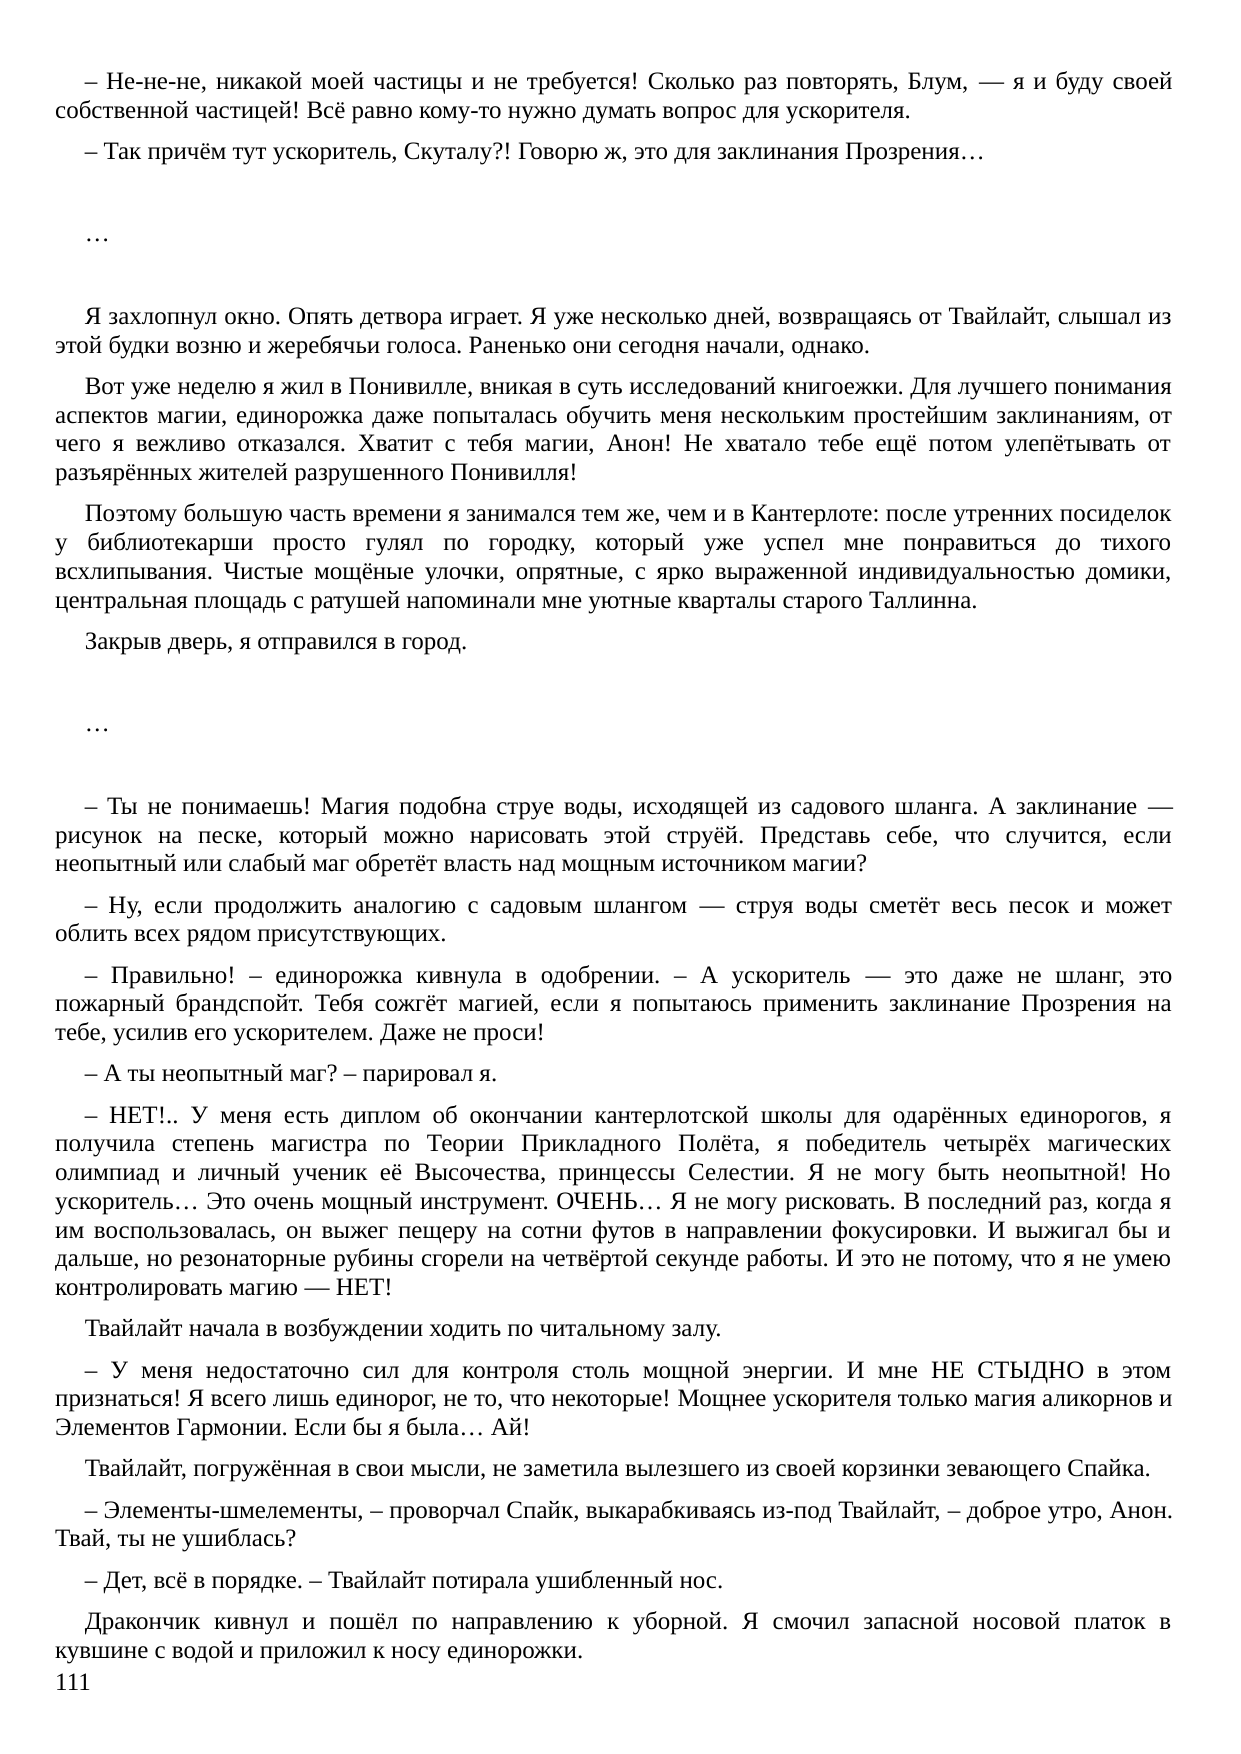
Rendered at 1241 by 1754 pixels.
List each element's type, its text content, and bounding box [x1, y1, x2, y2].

text – Так причём тут ускоритель, Скуталу?! Говорю ж, это для заклинания Прозрения… [55, 136, 1173, 165]
text – НЕТ!.. У меня есть диплом об окончании кантерлотской школы для одарённых единорогов, я получила степень магистра по Теории Прикладного Полёта, я победитель четырёх магических олимпиад и личный ученик её Высочества, принцессы Селестии. Я не могу быть неопытной! Но ускоритель… Это очень мощный инструмент. ОЧЕНЬ… Я не могу рисковать. В последний раз, когда я им воспользовалась, он выжег пещеру на сотни футов в направлении фокусировки. И выжигал бы и дальше, но резонаторные рубины сгорели на четвёртой секунде работы. И это не потому, что я не умею контролировать магию — НЕТ! [55, 1100, 1173, 1301]
text Вот уже неделю я жил в Понивилле, вникая в суть исследований книгоежки. Для лучшего понимания аспектов магии, единорожка даже попыталась обучить меня нескольким простейшим заклинаниям, от чего я вежливо отказался. Хватит с тебя магии, Анон! Не хватало тебе ещё потом улепётывать от разъярённых жителей разрушенного Понивилля! [55, 371, 1173, 486]
text Дракончик кивнул и пошёл по направлению к уборной. Я смочил запасной носовой платок в кувшине с водой и приложил к носу единорожки. [55, 1606, 1173, 1663]
text Твайлайт, погружённая в свои мысли, не заметила вылезшего из своей корзинки зевающего Спайка. [55, 1453, 1173, 1482]
text … [55, 708, 1173, 737]
text – Не-не-не, никакой моей частицы и не требуется! Сколько раз повторять, Блум, — я и буду своей собственной частицей! Всё равно кому-то нужно думать вопрос для ускорителя. [55, 66, 1173, 123]
text – Ты не понимаешь! Магия подобна струе воды, исходящей из садового шланга. А заклинание — рисунок на песке, который можно нарисовать этой струёй. Представь себе, что случится, если неопытный или слабый маг обретёт власть над мощным источником магии? [55, 791, 1173, 877]
text Твайлайт начала в возбуждении ходить по читальному залу. [55, 1313, 1173, 1342]
text – Элементы-шмелементы, – проворчал Спайк, выкарабкиваясь из-под Твайлайт, – доброе утро, Анон. Твай, ты не ушиблась? [55, 1495, 1173, 1552]
text Закрыв дверь, я отправился в город. [55, 626, 1173, 655]
text – Дет, всё в порядке. – Твайлайт потирала ушибленный нос. [55, 1565, 1173, 1593]
text – Правильно! – единорожка кивнула в одобрении. – А ускоритель — это даже не шланг, это пожарный брандспойт. Тебя сожгёт магией, если я попытаюсь применить заклинание Прозрения на тебе, усилив его ускорителем. Даже не проси! [55, 960, 1173, 1046]
text Я захлопнул окно. Опять детвора играет. Я уже несколько дней, возвращаясь от Твайлайт, слышал из этой будки возню и жеребячьи голоса. Раненько они сегодня начали, однако. [55, 301, 1173, 358]
text – А ты неопытный маг? – парировал я. [55, 1058, 1173, 1087]
text – Ну, если продолжить аналогию с садовым шлангом — струя воды сметёт весь песок и может облить всех рядом присутствующих. [55, 890, 1173, 947]
text … [55, 218, 1173, 247]
text Поэтому большую часть времени я занимался тем же, чем и в Кантерлоте: после утренних посиделок у библиотекарши просто гулял по городку, который уже успел мне понравиться до тихого всхлипывания. Чистые мощёные улочки, опрятные, с ярко выраженной индивидуальностью домики, центральная площадь с ратушей напоминали мне уютные кварталы старого Таллинна. [55, 498, 1173, 613]
text – У меня недостаточно сил для контроля столь мощной энергии. И мне НЕ СТЫДНО в этом признаться! Я всего лишь единорог, не то, что некоторые! Мощнее ускорителя только магия аликорнов и Элементов Гармонии. Если бы я была… Ай! [55, 1355, 1173, 1441]
